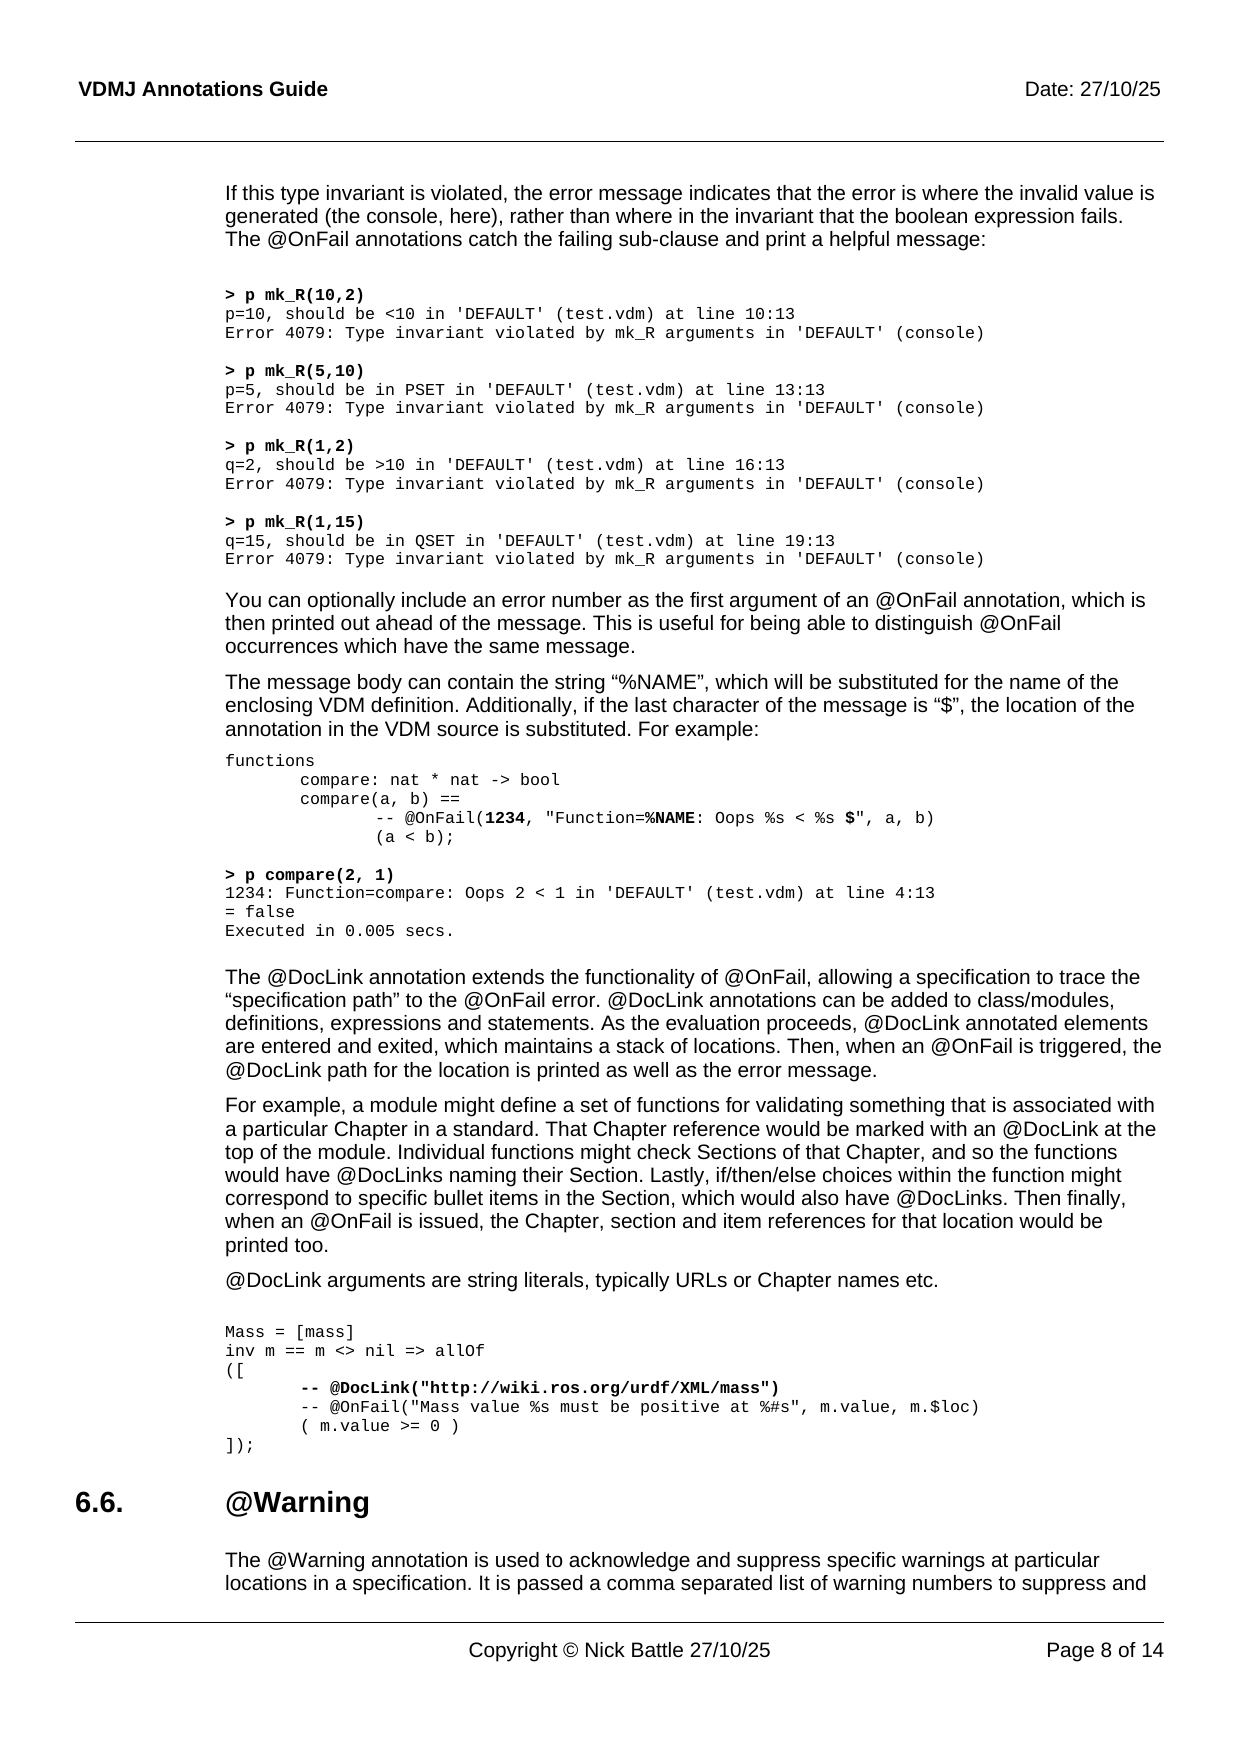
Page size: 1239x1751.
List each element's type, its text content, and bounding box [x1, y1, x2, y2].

text ]); [225, 1437, 1164, 1456]
text compare: nat * nat -> bool [225, 772, 1164, 791]
subtitle @Warning [75, 1486, 1164, 1518]
text q=2, should be >10 in 'DEFAULT' (test.vdm) at line 16:13 [225, 457, 1164, 476]
text You can optionally include an error number as the first argument of an @OnFail annotation, which is then printed out ahead of the message. This is useful for being able to distinguish @OnFail occurrences which have the same message. [225, 589, 1164, 658]
text > p mk_R(1,2) [225, 438, 1164, 457]
text For example, a module might define a set of functions for validating something that is associated with a particular Chapter in a standard. That Chapter reference would be marked with an @DocLink at the top of the module. Individual functions might check Sections of that Chapter, and so the functions would have @DocLinks naming their Section. Lastly, if/then/else choices within the function might correspond to specific bullet items in the Section, which would also have @DocLinks. Then finally, when an @OnFail is issued, the Chapter, section and item references for that location would be printed too. [225, 1094, 1164, 1256]
text Executed in 0.005 secs. [225, 923, 1164, 942]
text ( m.value >= 0 ) [225, 1418, 1164, 1437]
text @DocLink arguments are string literals, typically URLs or Chapter names etc. [225, 1269, 1164, 1292]
text The @Warning annotation is used to acknowledge and suppress specific warnings at particular locations in a specification. It is passed a comma separated list of warning numbers to suppress and [225, 1548, 1164, 1594]
text > p mk_R(1,15) [225, 513, 1164, 532]
text inv m == m <> nil => allOf [225, 1342, 1164, 1361]
text p=10, should be <10 in 'DEFAULT' (test.vdm) at line 10:13 [225, 306, 1164, 325]
text Error 4079: Type invariant violated by mk_R arguments in 'DEFAULT' (console) [225, 476, 1164, 494]
text functions [225, 753, 1164, 772]
text Mass = [mass] [225, 1323, 1164, 1342]
text -- @OnFail(1234, "Function=%NAME: Oops %s < %s $", a, b) [225, 809, 1164, 828]
text q=15, should be in QSET in 'DEFAULT' (test.vdm) at line 19:13 [225, 532, 1164, 551]
text If this type invariant is violated, the error message indicates that the error is where the invalid value is generated (the console, here), rather than where in the invariant that the boolean expression fails. The @OnFail annotations catch the failing sub-clause and print a helpful message: [225, 181, 1164, 251]
text -- @OnFail("Mass value %s must be positive at %#s", m.value, m.$loc) [225, 1399, 1164, 1418]
text Error 4079: Type invariant violated by mk_R arguments in 'DEFAULT' (console) [225, 400, 1164, 419]
text > p mk_R(10,2) [225, 287, 1164, 306]
text ([ [225, 1361, 1164, 1380]
text The message body can contain the string “%NAME”, which will be substituted for the name of the enclosing VDM definition. Additionally, if the last character of the message is “$”, the location of the annotation in the VDM source is substituted. For example: [225, 671, 1164, 741]
text p=5, should be in PSET in 'DEFAULT' (test.vdm) at line 13:13 [225, 381, 1164, 400]
text = false [225, 904, 1164, 923]
text > p mk_R(5,10) [225, 362, 1164, 381]
text 1234: Function=compare: Oops 2 < 1 in 'DEFAULT' (test.vdm) at line 4:13 [225, 885, 1164, 904]
text -- @DocLink("http://wiki.ros.org/urdf/XML/mass") [225, 1380, 1164, 1399]
text > p compare(2, 1) [225, 866, 1164, 885]
text The @DocLink annotation extends the functionality of @OnFail, allowing a specification to trace the “specification path” to the @OnFail error. @DocLink annotations can be added to class/modules, definitions, expressions and statements. As the evaluation proceeds, @DocLink annotated elements are entered and exited, which maintains a stack of locations. Then, when an @OnFail is triggered, the @DocLink path for the location is printed as well as the error message. [225, 965, 1164, 1081]
text Error 4079: Type invariant violated by mk_R arguments in 'DEFAULT' (console) [225, 551, 1164, 570]
text compare(a, b) == [225, 791, 1164, 809]
text (a < b); [225, 828, 1164, 847]
text Error 4079: Type invariant violated by mk_R arguments in 'DEFAULT' (console) [225, 325, 1164, 343]
